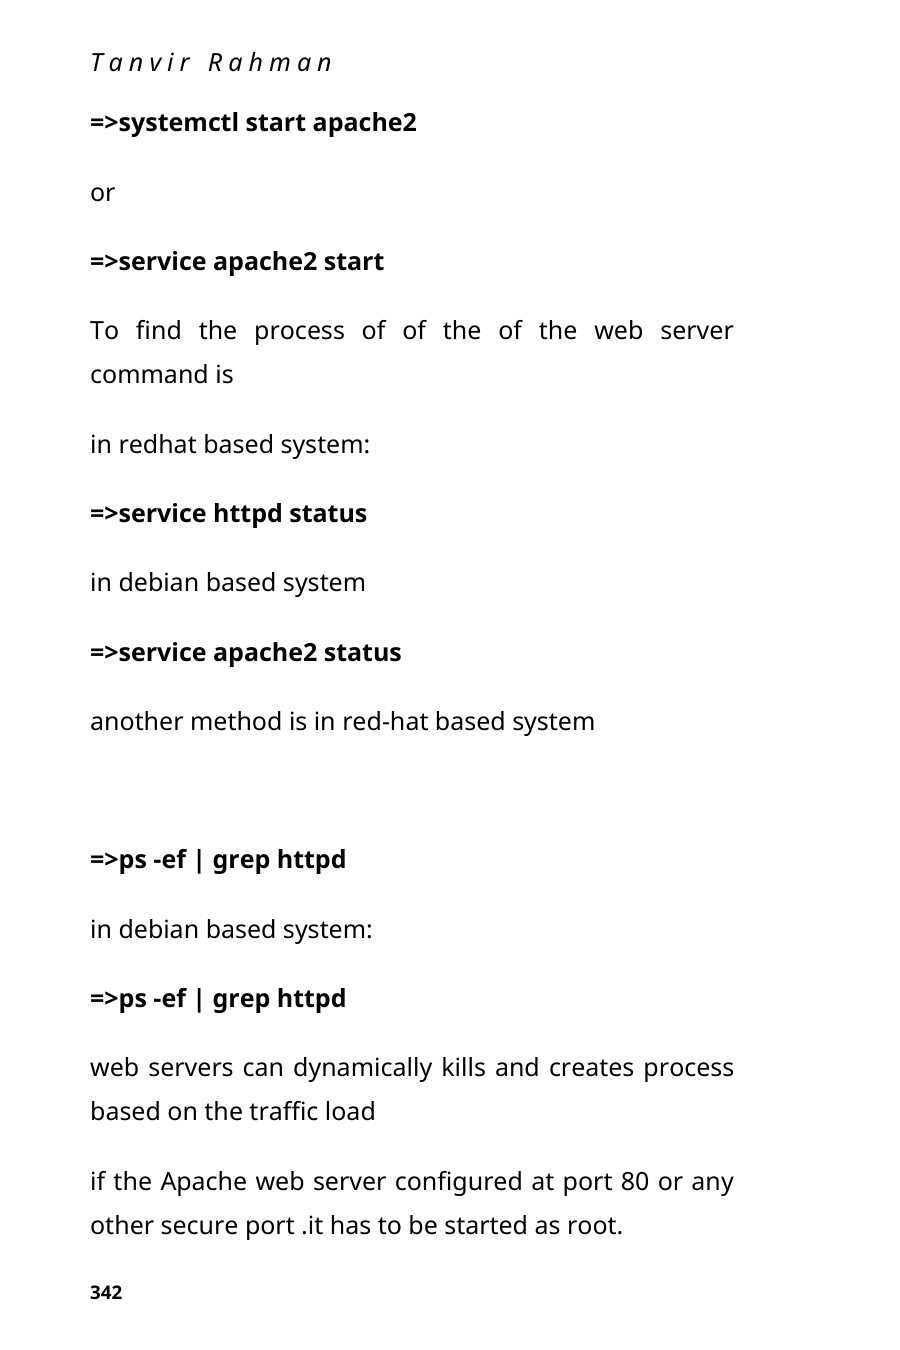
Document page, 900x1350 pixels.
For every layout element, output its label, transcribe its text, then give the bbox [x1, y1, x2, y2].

text =>systemctl start apache2 [90, 105, 735, 139]
text =>service apache2 status [90, 634, 735, 668]
text web servers can dynamically kills and creates process based on the traffic load [90, 1050, 735, 1128]
text or [90, 174, 735, 208]
text To find the process of of the of the web server command is [90, 313, 735, 391]
text in debian based system [90, 565, 735, 599]
text in redhat based system: [90, 426, 735, 460]
text another method is in red-hat based system [90, 703, 735, 737]
text if the Apache web server configured at port 80 or any other secure port .it has to be started as root. [90, 1163, 735, 1242]
text =>service httpd status [90, 496, 735, 530]
text =>service apache2 start [90, 243, 735, 278]
text =>ps -ef | grep httpd [90, 842, 735, 876]
text =>ps -ef | grep httpd [90, 981, 735, 1014]
text in debian based system: [90, 911, 735, 945]
